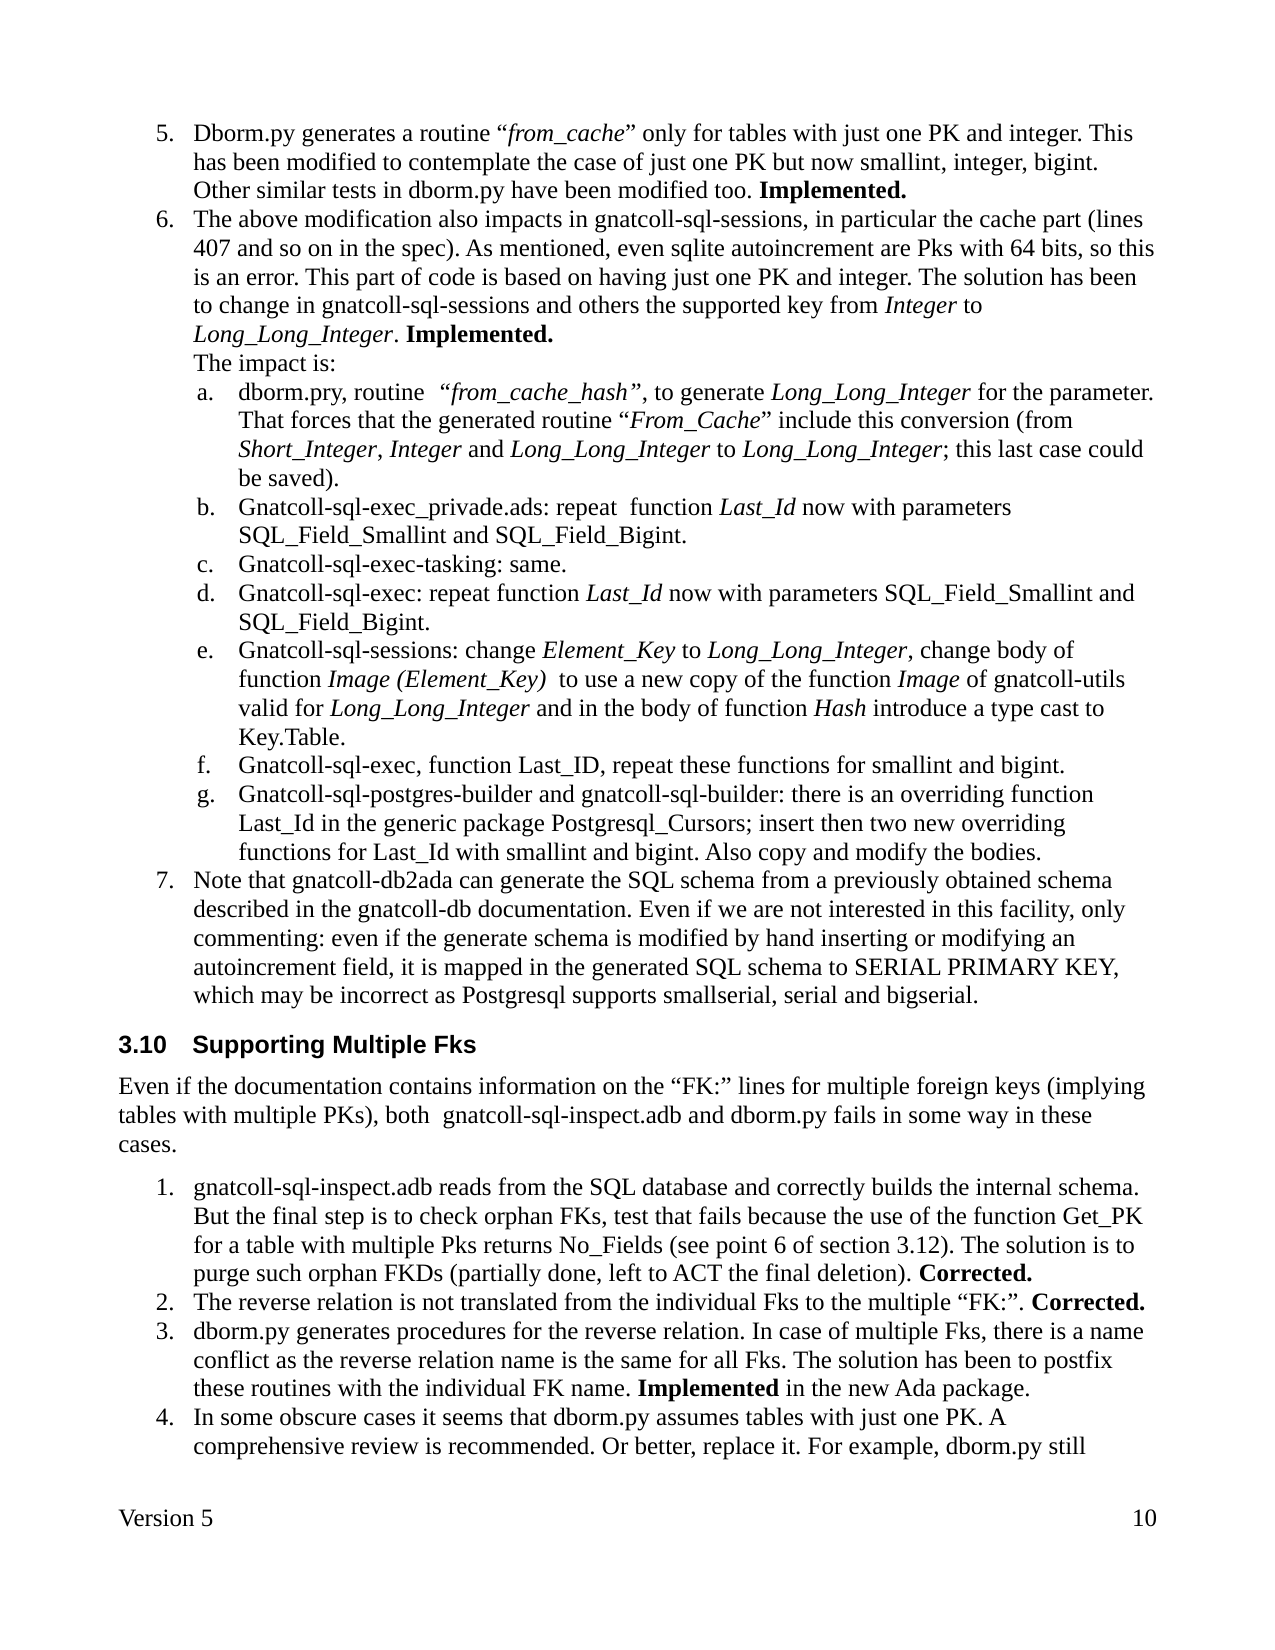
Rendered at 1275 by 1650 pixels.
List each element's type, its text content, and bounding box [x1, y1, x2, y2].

list Gnatcoll-sql-exec: repeat function Last_Id now with parameters SQL_Field_Smallint and SQL_Field_Bigint. [197, 578, 1157, 636]
list Note that gnatcoll-db2ada can generate the SQL schema from a previously obtained schema described in the gnatcoll-db documentation. Even if we are not interested in this facility, only commenting: even if the generate schema is modified by hand inserting or modifying an autoincrement field, it is mapped in the generated SQL schema to SERIAL PRIMARY KEY, which may be incorrect as Postgresql supports smallserial, serial and bigserial. [156, 866, 1157, 1009]
list In some obscure cases it seems that dborm.py assumes tables with just one PK. A comprehensive review is recommended. Or better, replace it. For example, dborm.py still [156, 1402, 1157, 1460]
list Dborm.py generates a routine “from_cache” only for tables with just one PK and integer. This has been modified to contemplate the case of just one PK but now smallint, integer, bigint. Other similar tests in dborm.py have been modified too. Implemented. [156, 118, 1157, 204]
list Gnatcoll-sql-sessions: change Element_Key to Long_Long_Integer, change body of function Image (Element_Key) to use a new copy of the function Image of gnatcoll-utils valid for Long_Long_Integer and in the body of function Hash introduce a type cast to Key.Table. [197, 636, 1157, 751]
list The above modification also impacts in gnatcoll-sql-sessions, in particular the cache part (lines 407 and so on in the spec). As mentioned, even sqlite autoincrement are Pks with 64 bits, so this is an error. This part of code is based on having just one PK and integer. The solution has been to change in gnatcoll-sql-sessions and others the supported key from Integer to Long_Long_Integer. Implemented. The impact is: [156, 204, 1157, 377]
text Even if the documentation contains information on the “FK:” lines for multiple foreign keys (implying tables with multiple PKs), both gnatcoll-sql-inspect.adb and dborm.py fails in some way in these cases. [118, 1071, 1157, 1158]
list Gnatcoll-sql-postgres-builder and gnatcoll-sql-builder: there is an overriding function Last_Id in the generic package Postgresql_Cursors; insert then two new overriding functions for Last_Id with smallint and bigint. Also copy and modify the bodies. [197, 779, 1157, 866]
list gnatcoll-sql-inspect.adb reads from the SQL database and correctly builds the internal schema. But the final step is to check orphan FKs, test that fails because the use of the function Get_PK for a table with multiple Pks returns No_Fields (see point 6 of section 3.12). The solution is to purge such orphan FKDs (partially done, left to ACT the final deletion). Corrected. [156, 1172, 1157, 1287]
list Gnatcoll-sql-exec_privade.ads: repeat function Last_Id now with parameters SQL_Field_Smallint and SQL_Field_Bigint. [197, 492, 1157, 549]
list dborm.pry, routine “from_cache_hash”, to generate Long_Long_Integer for the parameter. That forces that the generated routine “From_Cache” include this conversion (from Short_Integer, Integer and Long_Long_Integer to Long_Long_Integer; this last case could be saved). [197, 377, 1157, 492]
list Gnatcoll-sql-exec, function Last_ID, repeat these functions for smallint and bigint. [197, 751, 1157, 779]
list The reverse relation is not translated from the individual Fks to the multiple “FK:”. Corrected. [156, 1287, 1157, 1316]
subtitle Supporting Multiple Fks [118, 1030, 1157, 1059]
list dborm.py generates procedures for the reverse relation. In case of multiple Fks, there is a name conflict as the reverse relation name is the same for all Fks. The solution has been to postfix these routines with the individual FK name. Implemented in the new Ada package. [156, 1316, 1157, 1402]
list Gnatcoll-sql-exec-tasking: same. [197, 549, 1157, 578]
